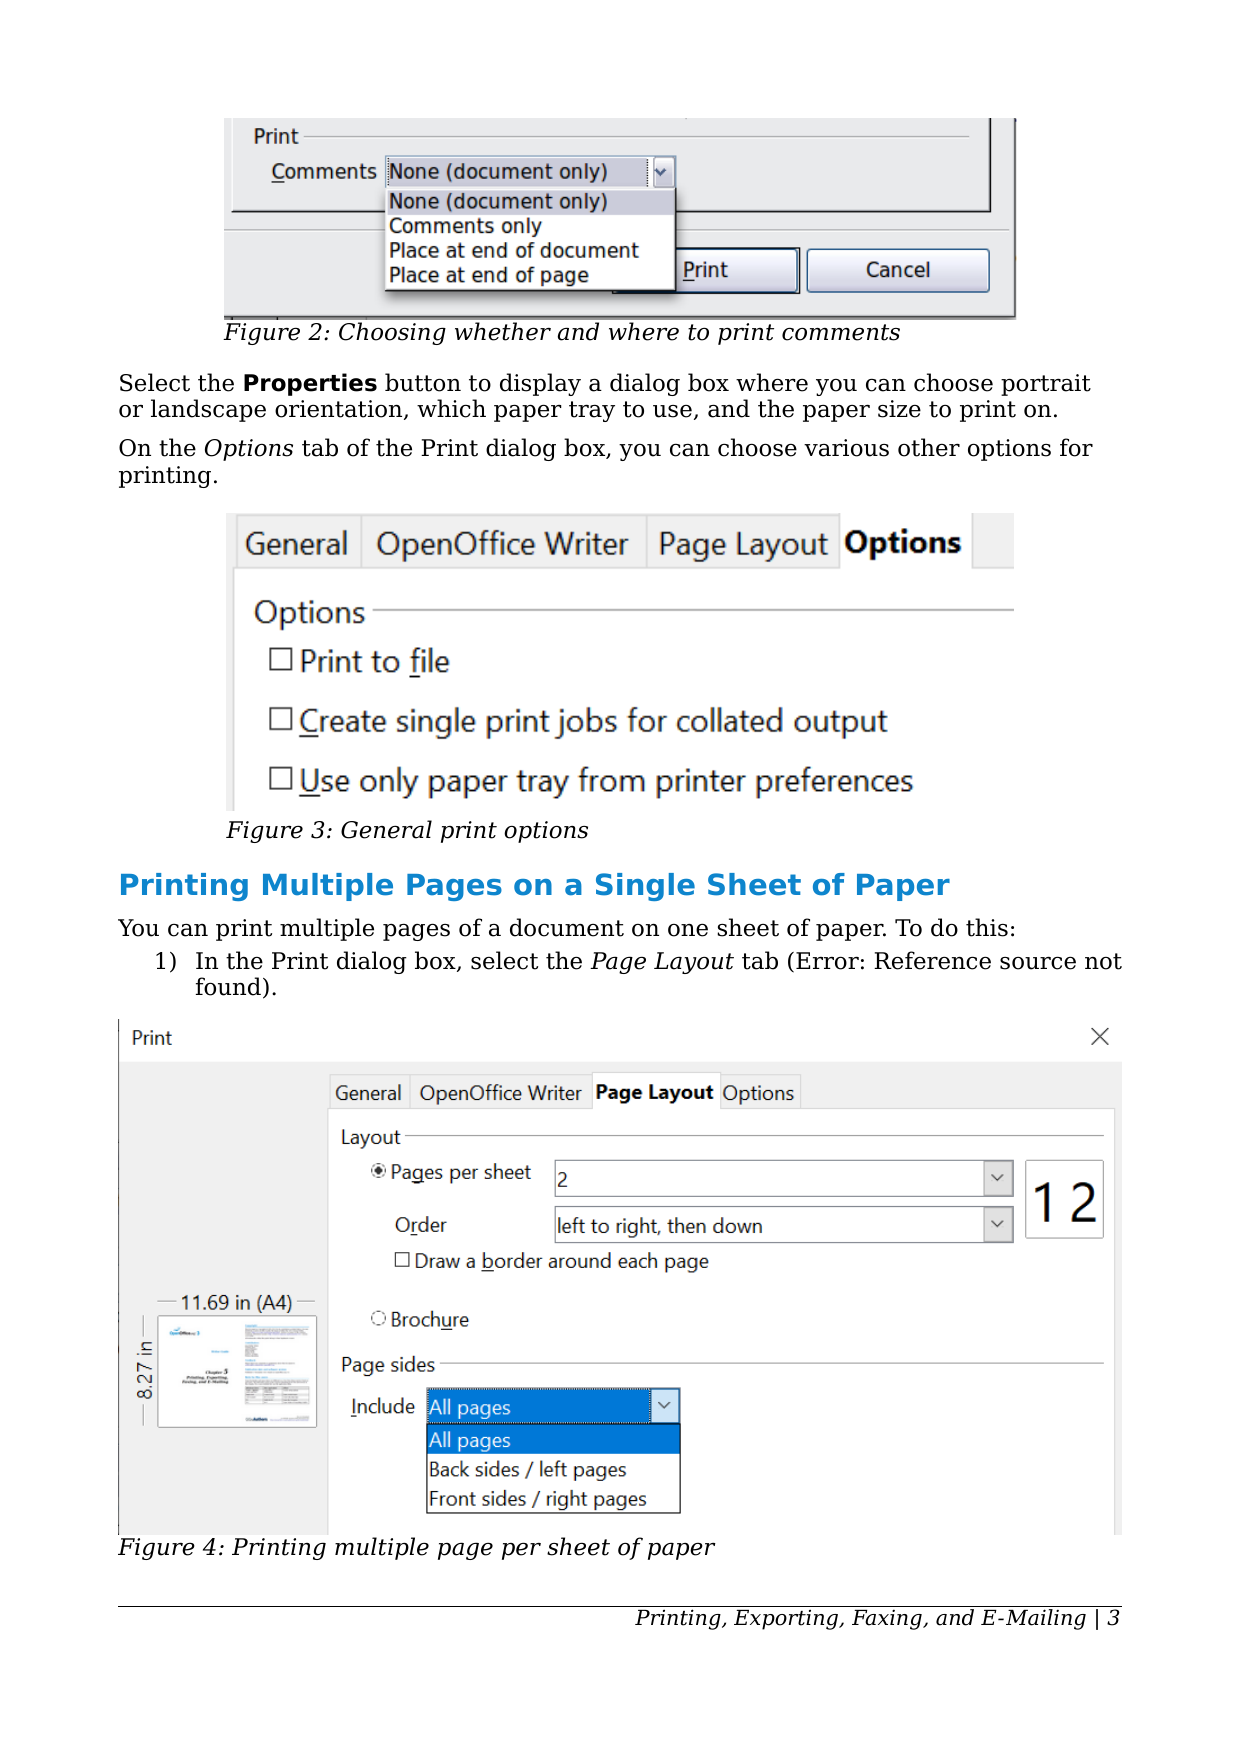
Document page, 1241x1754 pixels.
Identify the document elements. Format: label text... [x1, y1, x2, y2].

text Select the Properties button to display a dialog box where you can choose portrait or landscape orientation, which paper tray to use, and the paper size to print on. [118, 370, 1122, 423]
text Figure 2: Choosing whether and where to print comments [224, 320, 1016, 346]
list In the Print dialog box, select the Page Layout tab (Error: Reference source not found). [177, 948, 1122, 1001]
subtitle Printing Multiple Pages on a Single Sheet of Paper [118, 868, 1122, 902]
text Figure 3: General print options [226, 817, 1014, 844]
text On the Options tab of the Print dialog box, you can choose various other options for printing. [118, 436, 1122, 489]
text Figure 4: Printing multiple page per sheet of paper [118, 1535, 1122, 1561]
list You can print multiple pages of a document on one sheet of paper. To do this: [118, 915, 1122, 941]
picture [226, 513, 1014, 811]
picture [224, 118, 1017, 320]
picture [118, 1019, 1122, 1535]
